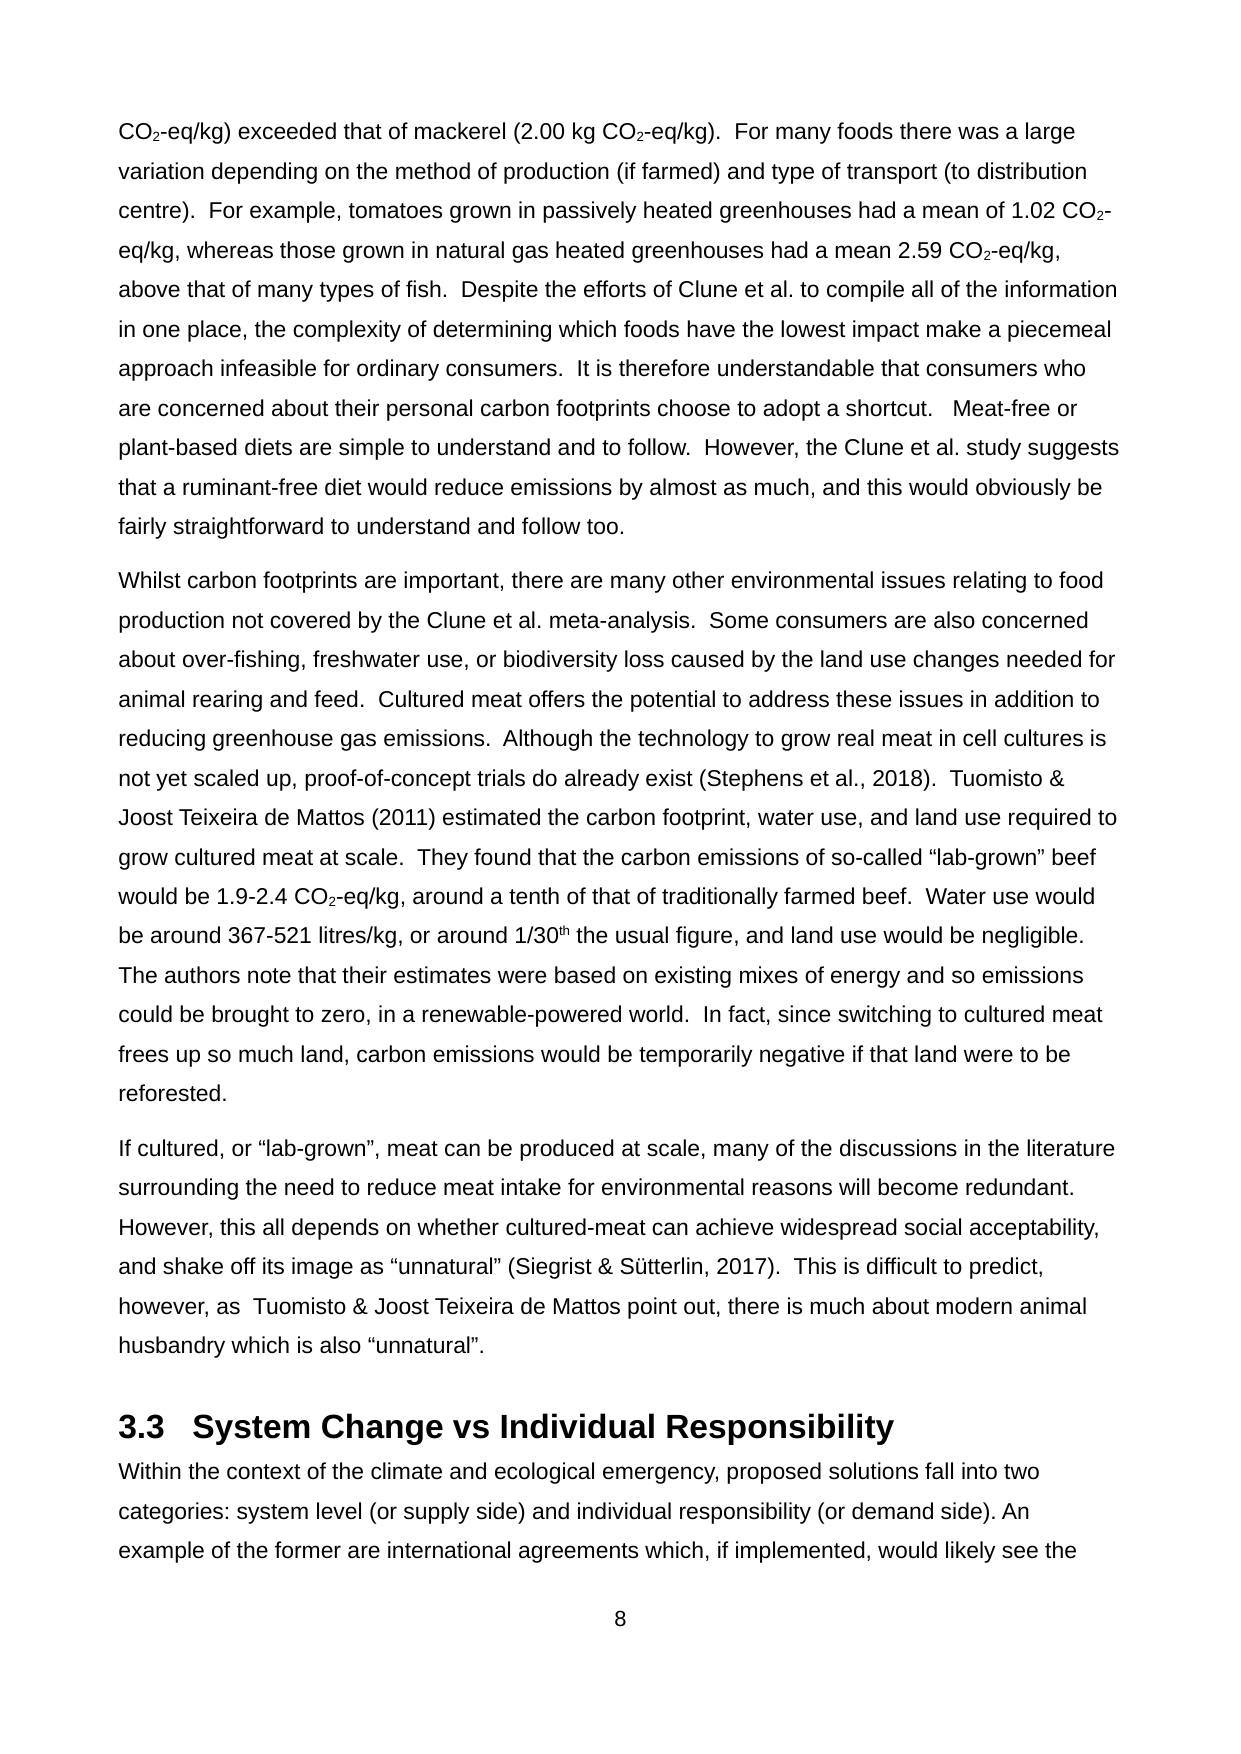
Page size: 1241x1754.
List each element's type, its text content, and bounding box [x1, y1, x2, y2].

text Within the context of the climate and ecological emergency, proposed solutions fall into two categories: system level (or supply side) and individual responsibility (or demand side). An example of the former are international agreements which, if implemented, would likely see the [118, 1458, 1122, 1564]
text Whilst carbon footprints are important, there are many other environmental issues relating to food production not covered by the Clune et al. meta-analysis. Some consumers are also concerned about over-fishing, freshwater use, or biodiversity loss caused by the land use changes needed for animal rearing and feed. Cultured meat offers the potential to address these issues in addition to reducing greenhouse gas emissions. Although the technology to grow real meat in cell cultures is not yet scaled up, proof-of-concept trials do already exist (Stephens et al., 2018). Tuomisto & Joost Teixeira de Mattos (2011) estimated the carbon footprint, water use, and land use required to grow cultured meat at scale. They found that the carbon emissions of so-called “lab-grown” beef would be 1.9-2.4 CO2-eq/kg, around a tenth of that of traditionally farmed beef. Water use would be around 367-521 litres/kg, or around 1/30th the usual figure, and land use would be negligible. The authors note that their estimates were based on existing mixes of energy and so emissions could be brought to zero, in a renewable-powered world. In fact, since switching to cultured meat frees up so much land, carbon emissions would be temporarily negative if that land were to be reforested. [118, 567, 1122, 1107]
text If cultured, or “lab-grown”, meat can be produced at scale, many of the discussions in the literature surrounding the need to reduce meat intake for environmental reasons will become redundant. However, this all depends on whether cultured-meat can achieve widespread social acceptability, and shake off its image as “unnatural” (Siegrist & Sütterlin, 2017). This is difficult to predict, however, as Tuomisto & Joost Teixeira de Mattos point out, there is much about modern animal husbandry which is also “unnatural”. [118, 1135, 1122, 1358]
subtitle System Change vs Individual Responsibility [118, 1407, 1122, 1446]
text CO2-eq/kg) exceeded that of mackerel (2.00 kg CO2-eq/kg). For many foods there was a large variation depending on the method of production (if farmed) and type of transport (to distribution centre). For example, tomatoes grown in passively heated greenhouses had a mean of 1.02 CO2-eq/kg, whereas those grown in natural gas heated greenhouses had a mean 2.59 CO2-eq/kg, above that of many types of fish. Despite the efforts of Clune et al. to compile all of the information in one place, the complexity of determining which foods have the lowest impact make a piecemeal approach infeasible for ordinary consumers. It is therefore understandable that consumers who are concerned about their personal carbon footprints choose to adopt a shortcut. Meat-free or plant-based diets are simple to understand and to follow. However, the Clune et al. study suggests that a ruminant-free diet would reduce emissions by almost as much, and this would obviously be fairly straightforward to understand and follow too. [118, 118, 1122, 539]
